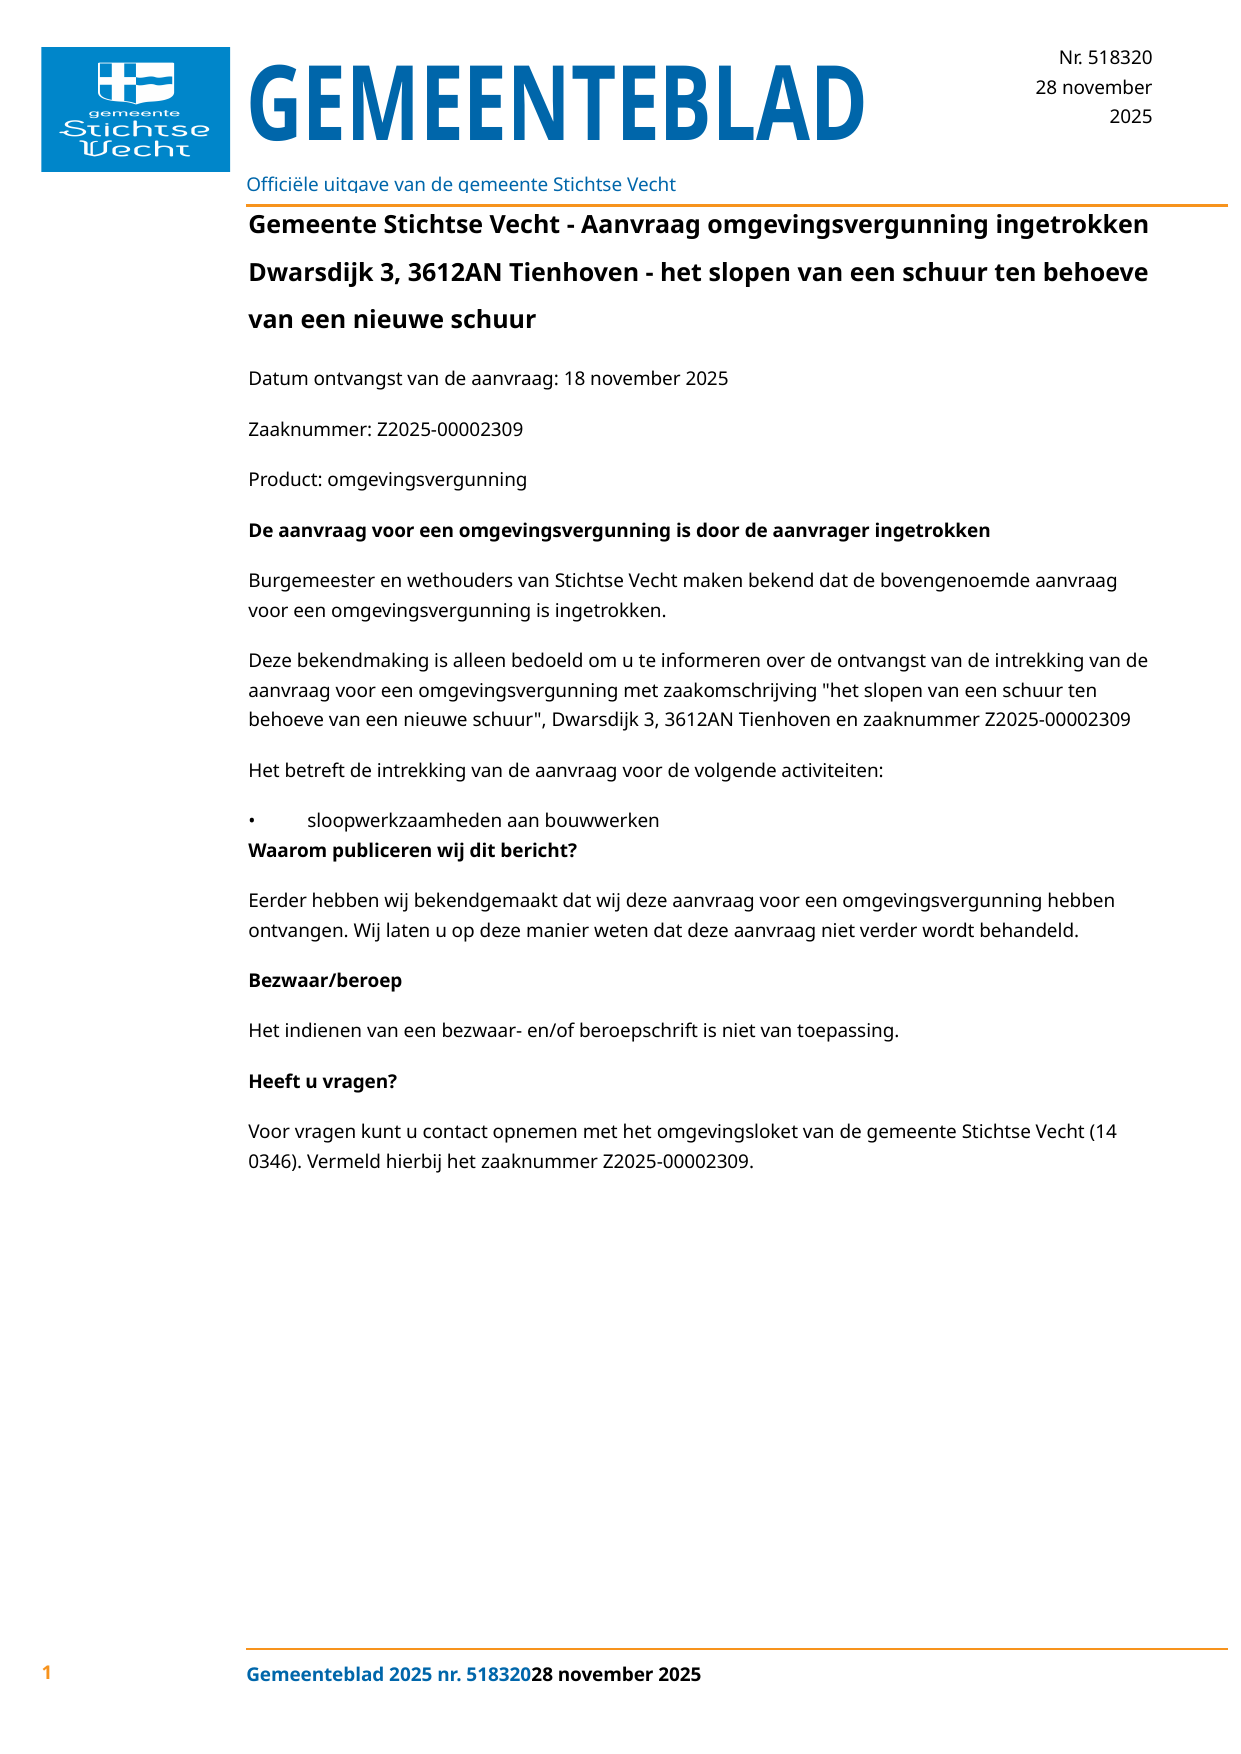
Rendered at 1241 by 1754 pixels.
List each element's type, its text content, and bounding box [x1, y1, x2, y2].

text Deze bekendmaking is alleen bedoeld om u te informeren over de ontvangst van de intrekking van de aanvraag voor een omgevingsvergunning met zaakomschrijving "het slopen van een schuur ten behoeve van een nieuwe schuur", Dwarsdijk 3, 3612AN Tienhoven en zaaknummer Z2025-00002309 [248, 647, 1152, 732]
text Zaaknummer: Z2025-00002309 [248, 416, 1152, 442]
text Datum ontvangst van de aanvraag: 18 november 2025 [248, 366, 1152, 391]
text De aanvraag voor een omgevingsvergunning is door de aanvrager ingetrokken [248, 517, 1152, 542]
text Het betreft de intrekking van de aanvraag voor de volgende activiteiten: [248, 757, 1152, 782]
picture [137, 63, 174, 103]
text Bezwaar/beroep [248, 967, 1152, 993]
picture [99, 63, 135, 101]
text Gemeente Stichtse Vecht - Aanvraag omgevingsvergunning ingetrokken Dwarsdijk 3, 3612AN Tienhoven - het slopen van een schuur ten behoeve van een nieuwe schuur [248, 207, 1152, 336]
text Het indienen van een bezwaar- en/of beroepschrift is niet van toepassing. [248, 1018, 1152, 1043]
text Eerder hebben wij bekendgemaakt dat wij deze aanvraag voor een omgevingsvergunning hebben ontvangen. Wij laten u op deze manier weten dat deze aanvraag niet verder wordt behandeld. [248, 887, 1152, 942]
text Voor vragen kunt u contact opnemen met het omgevingsloket van de gemeente Stichtse Vecht (14 0346). Vermeld hierbij het zaaknummer Z2025-00002309. [248, 1118, 1152, 1174]
text Heeft u vragen? [248, 1068, 1152, 1094]
list sloopwerkzaamheden aan bouwwerken [248, 807, 1152, 833]
text Product: omgevingsvergunning [248, 466, 1152, 492]
text Burgemeester en wethouders van Stichtse Vecht maken bekend dat de bovengenoemde aanvraag voor een omgevingsvergunning is ingetrokken. [248, 567, 1152, 622]
text Waarom publiceren wij dit bericht? [248, 837, 1152, 862]
